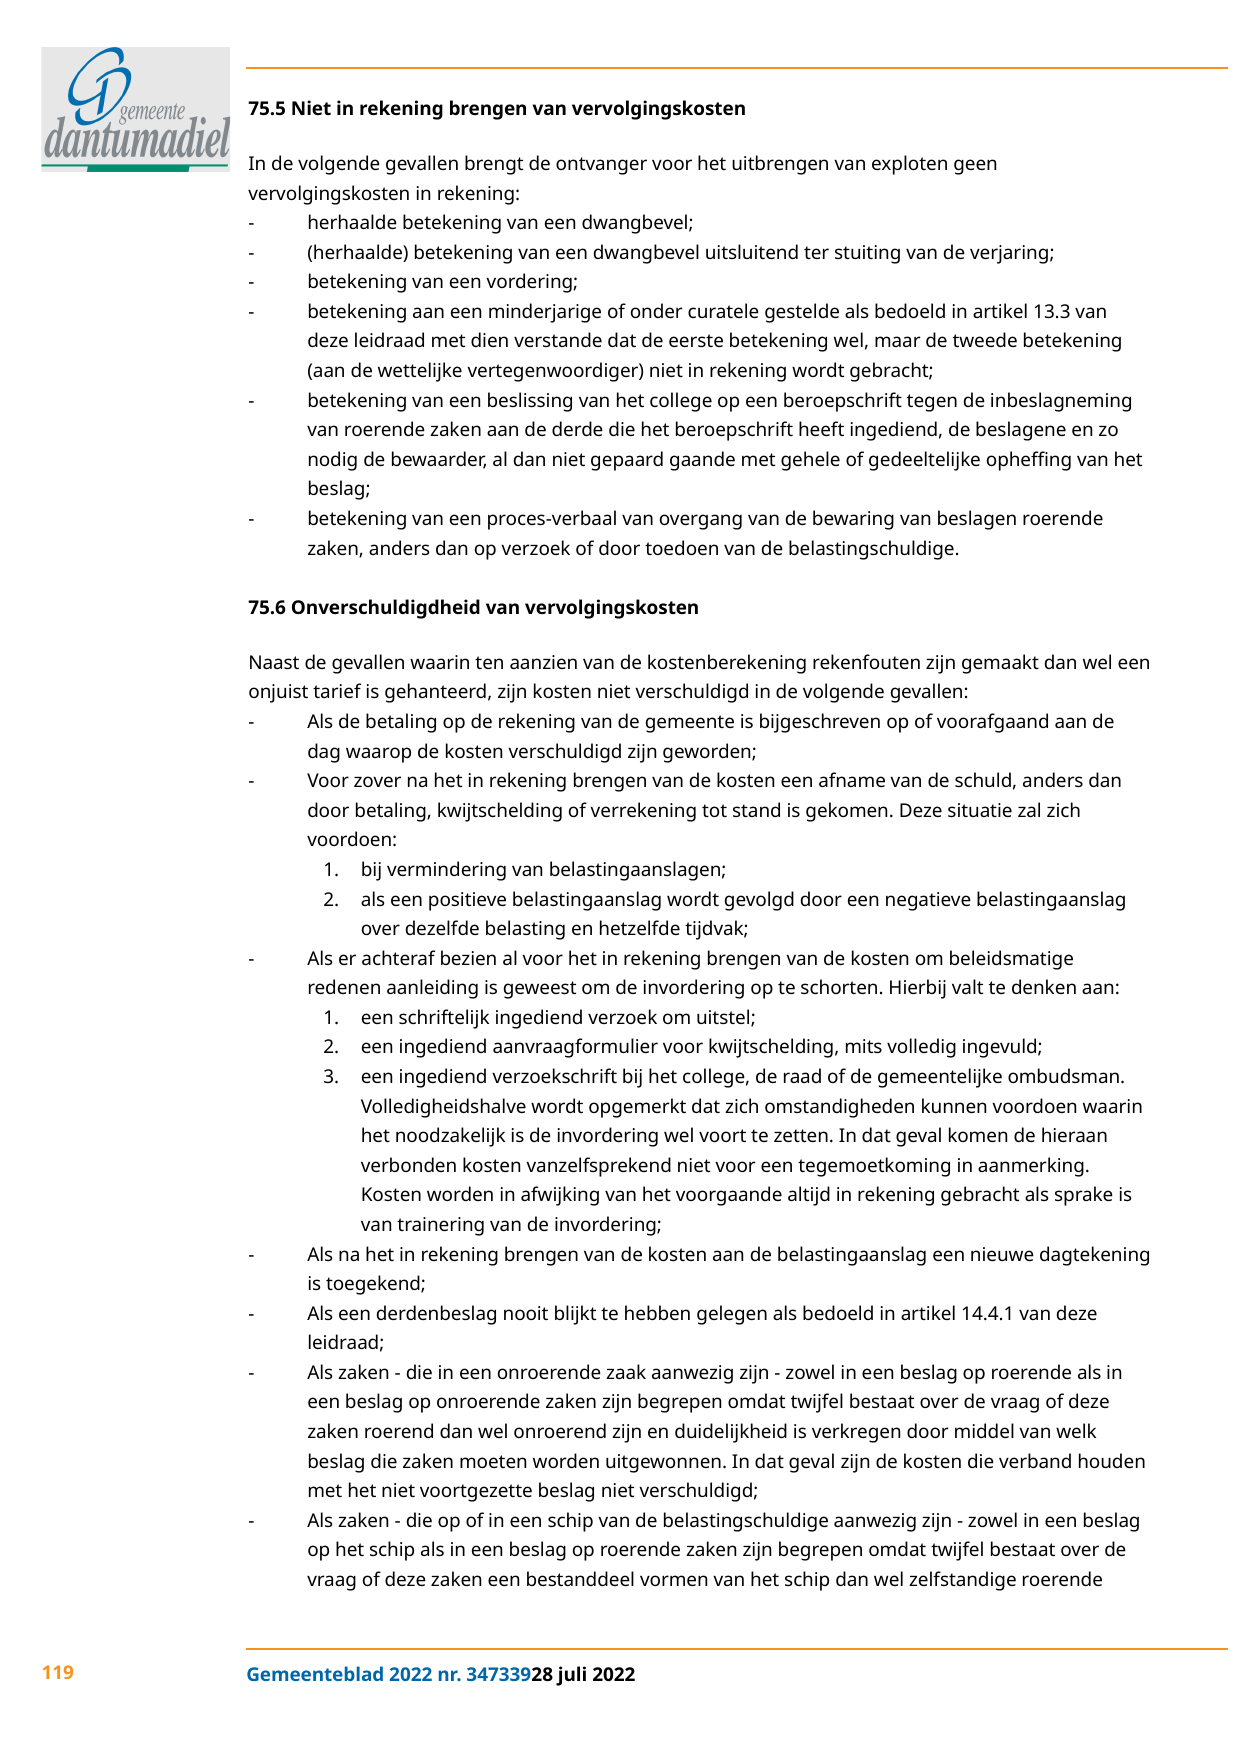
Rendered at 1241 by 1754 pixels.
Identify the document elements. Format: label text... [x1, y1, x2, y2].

text Naast de gevallen waarin ten aanzien van de kostenberekening rekenfouten zijn gemaakt dan wel een onjuist tarief is gehanteerd, zijn kosten niet verschuldigd in de volgende gevallen: [248, 649, 1152, 704]
list Als er achteraf bezien al voor het in rekening brengen van de kosten om beleidsmatige redenen aanleiding is geweest om de invordering op te schorten. Hierbij valt te denken aan: [248, 945, 1152, 1000]
list Volledigheidshalve wordt opgemerkt dat zich omstandigheden kunnen voordoen waarin het noodzakelijk is de invordering wel voort te zetten. In dat geval komen de hieraan verbonden kosten vanzelfsprekend niet voor een tegemoetkoming in aanmerking. [323, 1093, 1152, 1178]
list betekening aan een minderjarige of onder curatele gestelde als bedoeld in artikel 13.3 van deze leidraad met dien verstande dat de eerste betekening wel, maar de tweede betekening (aan de wettelijke vertegenwoordiger) niet in rekening wordt gebracht; [248, 298, 1152, 383]
list bij vermindering van belastingaanslagen; [323, 856, 1152, 882]
list herhaalde betekening van een dwangbevel; [248, 209, 1152, 235]
list Als de betaling op de rekening van de gemeente is bijgeschreven op of voorafgaand aan de dag waarop de kosten verschuldigd zijn geworden; [248, 708, 1152, 764]
list een schriftelijk ingediend verzoek om uitstel; [323, 1004, 1152, 1030]
list een ingediend verzoekschrift bij het college, de raad of de gemeentelijke ombudsman. [323, 1063, 1152, 1089]
list betekening van een beslissing van het college op een beroepschrift tegen de inbeslagneming van roerende zaken aan de derde die het beroepschrift heeft ingediend, de beslagene en zo nodig de bewaarder, al dan niet gepaard gaande met gehele of gedeeltelijke opheffing van het beslag; [248, 387, 1152, 501]
list Als na het in rekening brengen van de kosten aan de belastingaanslag een nieuwe dagtekening is toegekend; [248, 1241, 1152, 1296]
list Voor zover na het in rekening brengen van de kosten een afname van de schuld, anders dan door betaling, kwijtschelding of verrekening tot stand is gekomen. Deze situatie zal zich voordoen: [248, 767, 1152, 852]
list Als een derdenbeslag nooit blijkt te hebben gelegen als bedoeld in artikel 14.4.1 van deze leidraad; [248, 1300, 1152, 1355]
list betekening van een proces-verbaal van overgang van de bewaring van beslagen roerende zaken, anders dan op verzoek of door toedoen van de belastingschuldige. [248, 505, 1152, 560]
list Als zaken - die op of in een schip van de belastingschuldige aanwezig zijn - zowel in een beslag op het schip als in een beslag op roerende zaken zijn begrepen omdat twijfel bestaat over de vraag of deze zaken een bestanddeel vormen van het schip dan wel zelfstandige roerende [248, 1507, 1152, 1592]
list betekening van een vordering; [248, 268, 1152, 294]
text In de volgende gevallen brengt de ontvanger voor het uitbrengen van exploten geen vervolgingskosten in rekening: [248, 150, 1152, 205]
text 75.5 Niet in rekening brengen van vervolgingskosten [248, 95, 1152, 121]
list (herhaalde) betekening van een dwangbevel uitsluitend ter stuiting van de verjaring; [248, 239, 1152, 264]
list als een positieve belastingaanslag wordt gevolgd door een negatieve belastingaanslag over dezelfde belasting en hetzelfde tijdvak; [323, 886, 1152, 941]
list Als zaken - die in een onroerende zaak aanwezig zijn - zowel in een beslag op roerende als in een beslag op onroerende zaken zijn begrepen omdat twijfel bestaat over de vraag of deze zaken roerend dan wel onroerend zijn en duidelijkheid is verkregen door middel van welk beslag die zaken moeten worden uitgewonnen. In dat geval zijn de kosten die verband houden met het niet voortgezette beslag niet verschuldigd; [248, 1359, 1152, 1503]
picture [41, 47, 231, 172]
list Kosten worden in afwijking van het voorgaande altijd in rekening gebracht als sprake is van trainering van de invordering; [323, 1182, 1152, 1237]
text 75.6 Onverschuldigdheid van vervolgingskosten [248, 594, 1152, 619]
list een ingediend aanvraagformulier voor kwijtschelding, mits volledig ingevuld; [323, 1034, 1152, 1059]
